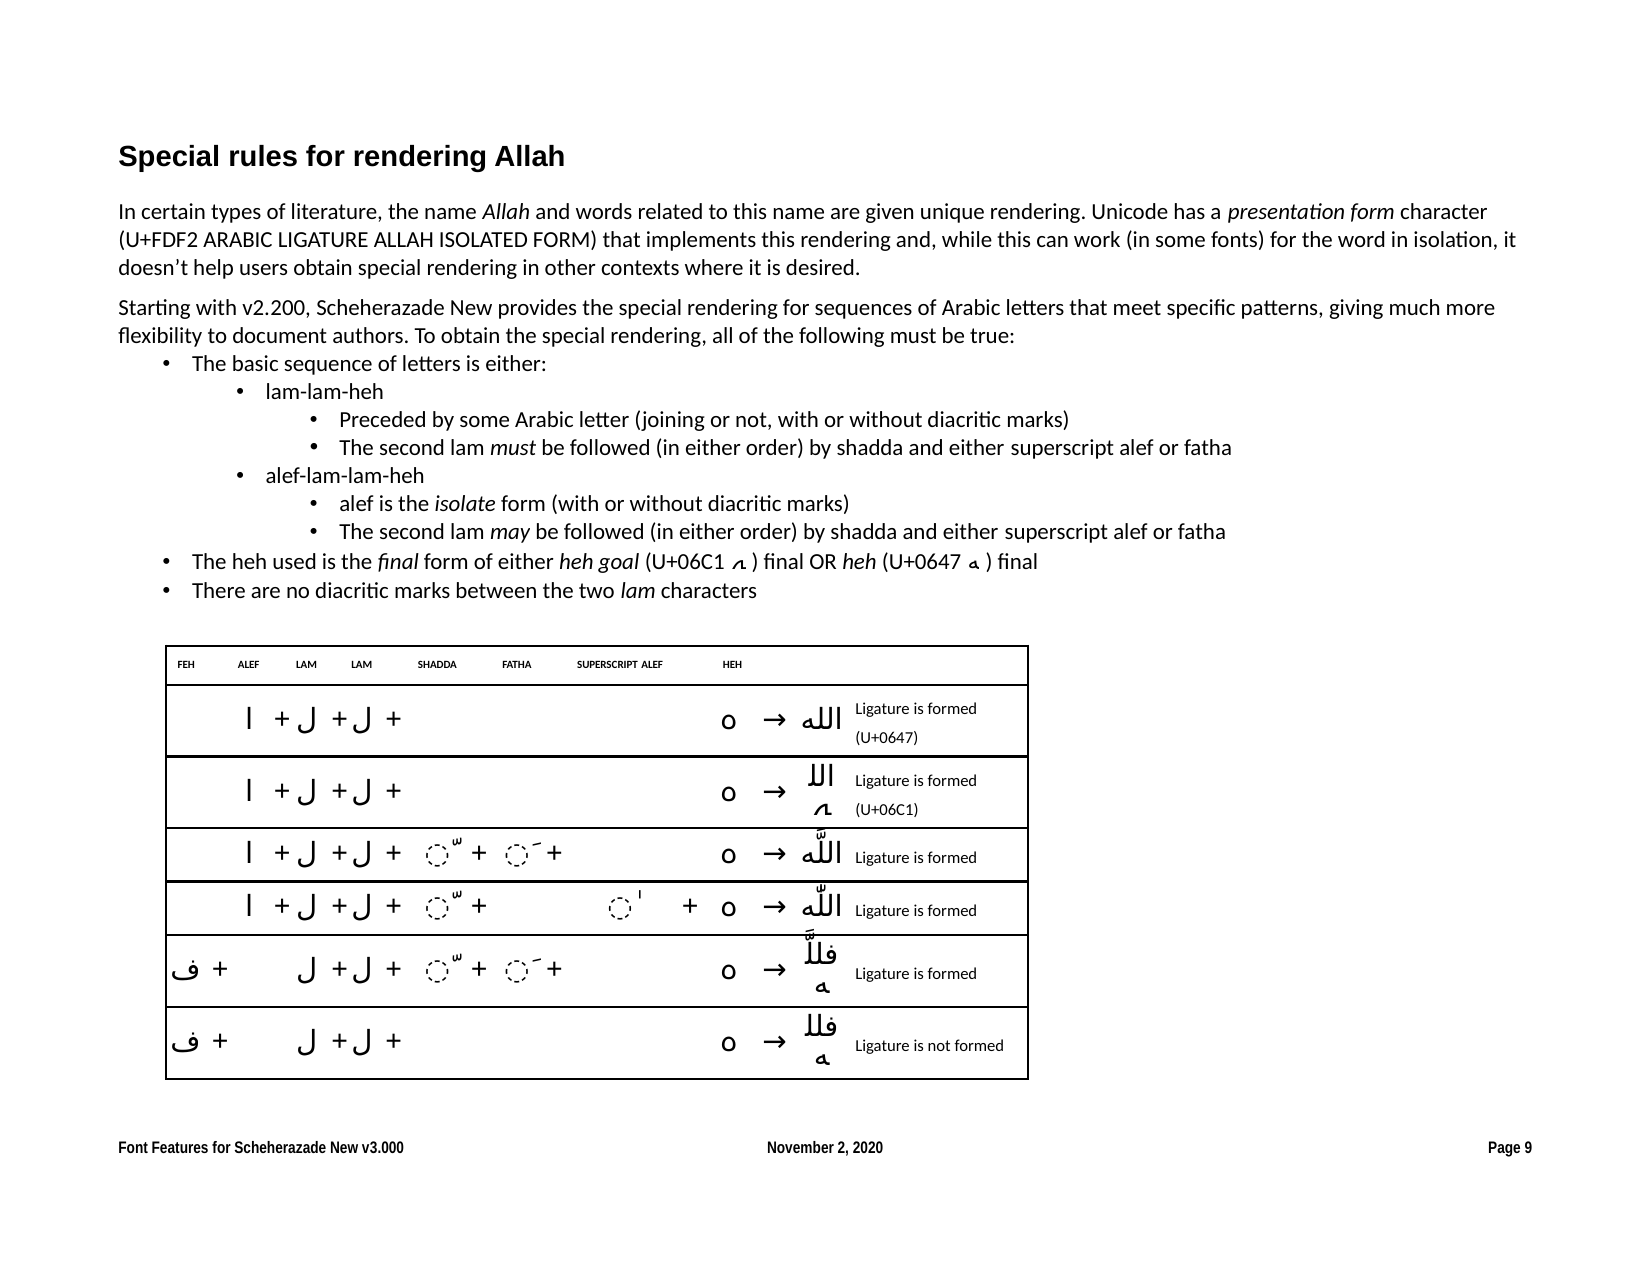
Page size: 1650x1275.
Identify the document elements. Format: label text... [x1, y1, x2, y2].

table_cell ا [229, 883, 268, 934]
table_cell ّ [409, 829, 465, 880]
table_header lam [345, 647, 378, 683]
table_cell + [325, 936, 345, 1006]
table_header feh [167, 647, 206, 683]
table_cell ّ [409, 936, 465, 1006]
table_cell + [268, 758, 287, 827]
table_cell [671, 758, 709, 827]
table_cell ل [345, 758, 378, 827]
table_cell ہ [709, 758, 756, 827]
table_cell [118, 934, 165, 1006]
list The second lam must be followed (in either order) by shadda and either superscript alef or fatha [309, 433, 1532, 461]
table_header alef [229, 647, 268, 683]
table_cell → [756, 758, 793, 827]
table_cell + [268, 883, 287, 934]
table_cell [167, 829, 206, 880]
table_cell + [465, 883, 493, 934]
table_header [118, 645, 165, 683]
table_cell [568, 829, 671, 880]
table_cell + [325, 758, 345, 827]
table_cell + [325, 829, 345, 880]
list lam-lam-heh [236, 377, 1532, 405]
table_cell ہ [709, 829, 756, 880]
table_cell ہ [709, 883, 756, 934]
table_cell [568, 758, 671, 827]
table_cell → [756, 936, 793, 1006]
table_cell [568, 686, 671, 755]
table_cell + [378, 1008, 409, 1077]
table_cell فللَّه [793, 936, 849, 1006]
table_cell [206, 758, 229, 827]
table_cell + [325, 1008, 345, 1077]
table_cell [268, 936, 287, 1006]
table_cell + [465, 936, 493, 1006]
table_cell ا [229, 758, 268, 827]
table_cell [268, 1008, 287, 1077]
table_cell ہ [709, 686, 756, 755]
table_cell ل [287, 829, 325, 880]
table_cell ہ [709, 1008, 756, 1077]
table_cell [167, 758, 206, 827]
table_header shadda [409, 647, 465, 683]
table_cell Ligature is formed (U+06C1) [850, 758, 1027, 827]
table_cell [118, 827, 165, 880]
table_cell [206, 829, 229, 880]
table_cell + [378, 686, 409, 755]
table_cell + [378, 758, 409, 827]
table_cell + [540, 936, 568, 1006]
table_cell + [378, 883, 409, 934]
table_cell ل [287, 686, 325, 755]
table_cell + [540, 829, 568, 880]
table_cell + [378, 936, 409, 1006]
table_header superscript alef [568, 647, 671, 683]
table_cell [409, 1008, 465, 1077]
table_cell ا [229, 686, 268, 755]
list The second lam may be followed (in either order) by shadda and either superscript alef or fatha [309, 517, 1532, 545]
table_cell [671, 936, 709, 1006]
table_cell [671, 1008, 709, 1077]
table_cell → [756, 829, 793, 880]
table_cell ل [287, 936, 325, 1006]
table_cell + [206, 1008, 229, 1077]
table_cell ا [229, 829, 268, 880]
table_cell َ [493, 829, 540, 880]
table_cell → [756, 883, 793, 934]
list Preceded by some Arabic letter (joining or not, with or without diacritic marks) [309, 405, 1532, 433]
table_cell → [756, 1008, 793, 1077]
table_cell + [325, 686, 345, 755]
table_cell [540, 1008, 568, 1077]
table_cell [409, 758, 465, 827]
table_cell + [268, 829, 287, 880]
table_cell + [325, 883, 345, 934]
table_cell اللہ [793, 758, 849, 827]
table_cell [568, 1008, 671, 1077]
table_header [325, 647, 345, 683]
table_cell [465, 686, 493, 755]
list There are no diacritic marks between the two lam characters [162, 576, 1532, 604]
table_cell + [465, 829, 493, 880]
table_cell اللّٰه [793, 883, 849, 934]
table_cell ف [167, 1008, 206, 1077]
table_header fatha [493, 647, 540, 683]
table_cell [167, 686, 206, 755]
table_cell [568, 936, 671, 1006]
list alef-lam-lam-heh [236, 461, 1532, 489]
table_header [465, 647, 493, 683]
table_header [378, 647, 409, 683]
table_cell → [756, 686, 793, 755]
table_header heh [709, 647, 756, 683]
table_cell فلله [793, 1008, 849, 1077]
table_cell [671, 686, 709, 755]
table_cell ل [287, 883, 325, 934]
table_header [671, 647, 709, 683]
table_cell ل [287, 1008, 325, 1077]
table_cell [540, 883, 568, 934]
table_header [793, 647, 849, 683]
table_cell ل [345, 686, 378, 755]
table_cell [206, 686, 229, 755]
table_cell Ligature is formed [850, 936, 1027, 1006]
table_cell [206, 883, 229, 934]
table_cell ل [345, 1008, 378, 1077]
table_header [756, 647, 793, 683]
table_cell Ligature is formed [850, 883, 1027, 934]
list The heh used is the final form of either heh goal (U+06C1 ‍ہ ) final OR heh (U+0647 ‍ه ) final [162, 545, 1532, 576]
table_cell ل [345, 829, 378, 880]
list The basic sequence of letters is either: [162, 349, 1532, 377]
table_cell [493, 758, 540, 827]
table_cell ّ [409, 883, 465, 934]
table_cell [118, 1006, 165, 1077]
table_cell Ligature is formed (U+0647) [850, 686, 1027, 755]
table_cell [167, 883, 206, 934]
table_cell [118, 684, 165, 755]
table_header [268, 647, 287, 683]
table_cell [229, 1008, 268, 1077]
table_cell [229, 936, 268, 1006]
text In certain types of literature, the name Allah and words related to this name are given unique rendering. Unicode has a presentation form character (U+FDF2 ARABIC LIGATURE ALLAH ISOLATED FORM) that implements this rendering and, while this can work (in some fonts) for the word in isolation, it doesn’t help users obtain special rendering in other contexts where it is desired. [118, 197, 1532, 281]
table_cell ل [345, 936, 378, 1006]
table_cell َ [493, 936, 540, 1006]
table_cell Ligature is not formed [850, 1008, 1027, 1077]
subtitle Special rules for rendering Allah [118, 139, 1532, 172]
table_cell ٰ [568, 883, 671, 934]
table_cell اللَّه [793, 829, 849, 880]
text Starting with v2.200, Scheherazade New provides the special rendering for sequences of Arabic letters that meet specific patterns, giving much more flexibility to document authors. To obtain the special rendering, all of the following must be true: [118, 293, 1532, 349]
table_cell [540, 758, 568, 827]
table_cell ف [167, 936, 206, 1006]
table_cell الله [793, 686, 849, 755]
table_cell + [378, 829, 409, 880]
table_cell [465, 1008, 493, 1077]
table_header [540, 647, 568, 683]
table_cell [493, 883, 540, 934]
table_header [850, 647, 1027, 683]
table_cell + [206, 936, 229, 1006]
list alef is the isolate form (with or without diacritic marks) [309, 489, 1532, 517]
table_header [206, 647, 229, 683]
table_cell [409, 686, 465, 755]
table_cell ہ [709, 936, 756, 1006]
table_cell [671, 829, 709, 880]
table_cell Ligature is formed [850, 829, 1027, 880]
table_cell + [268, 686, 287, 755]
table_cell [118, 880, 165, 934]
table_cell [118, 755, 165, 827]
table_cell [465, 758, 493, 827]
table_cell [493, 686, 540, 755]
table_cell + [671, 883, 709, 934]
table_cell ل [345, 883, 378, 934]
table_header lam [287, 647, 325, 683]
table_cell [540, 686, 568, 755]
table_cell ل [287, 758, 325, 827]
table_cell [493, 1008, 540, 1077]
